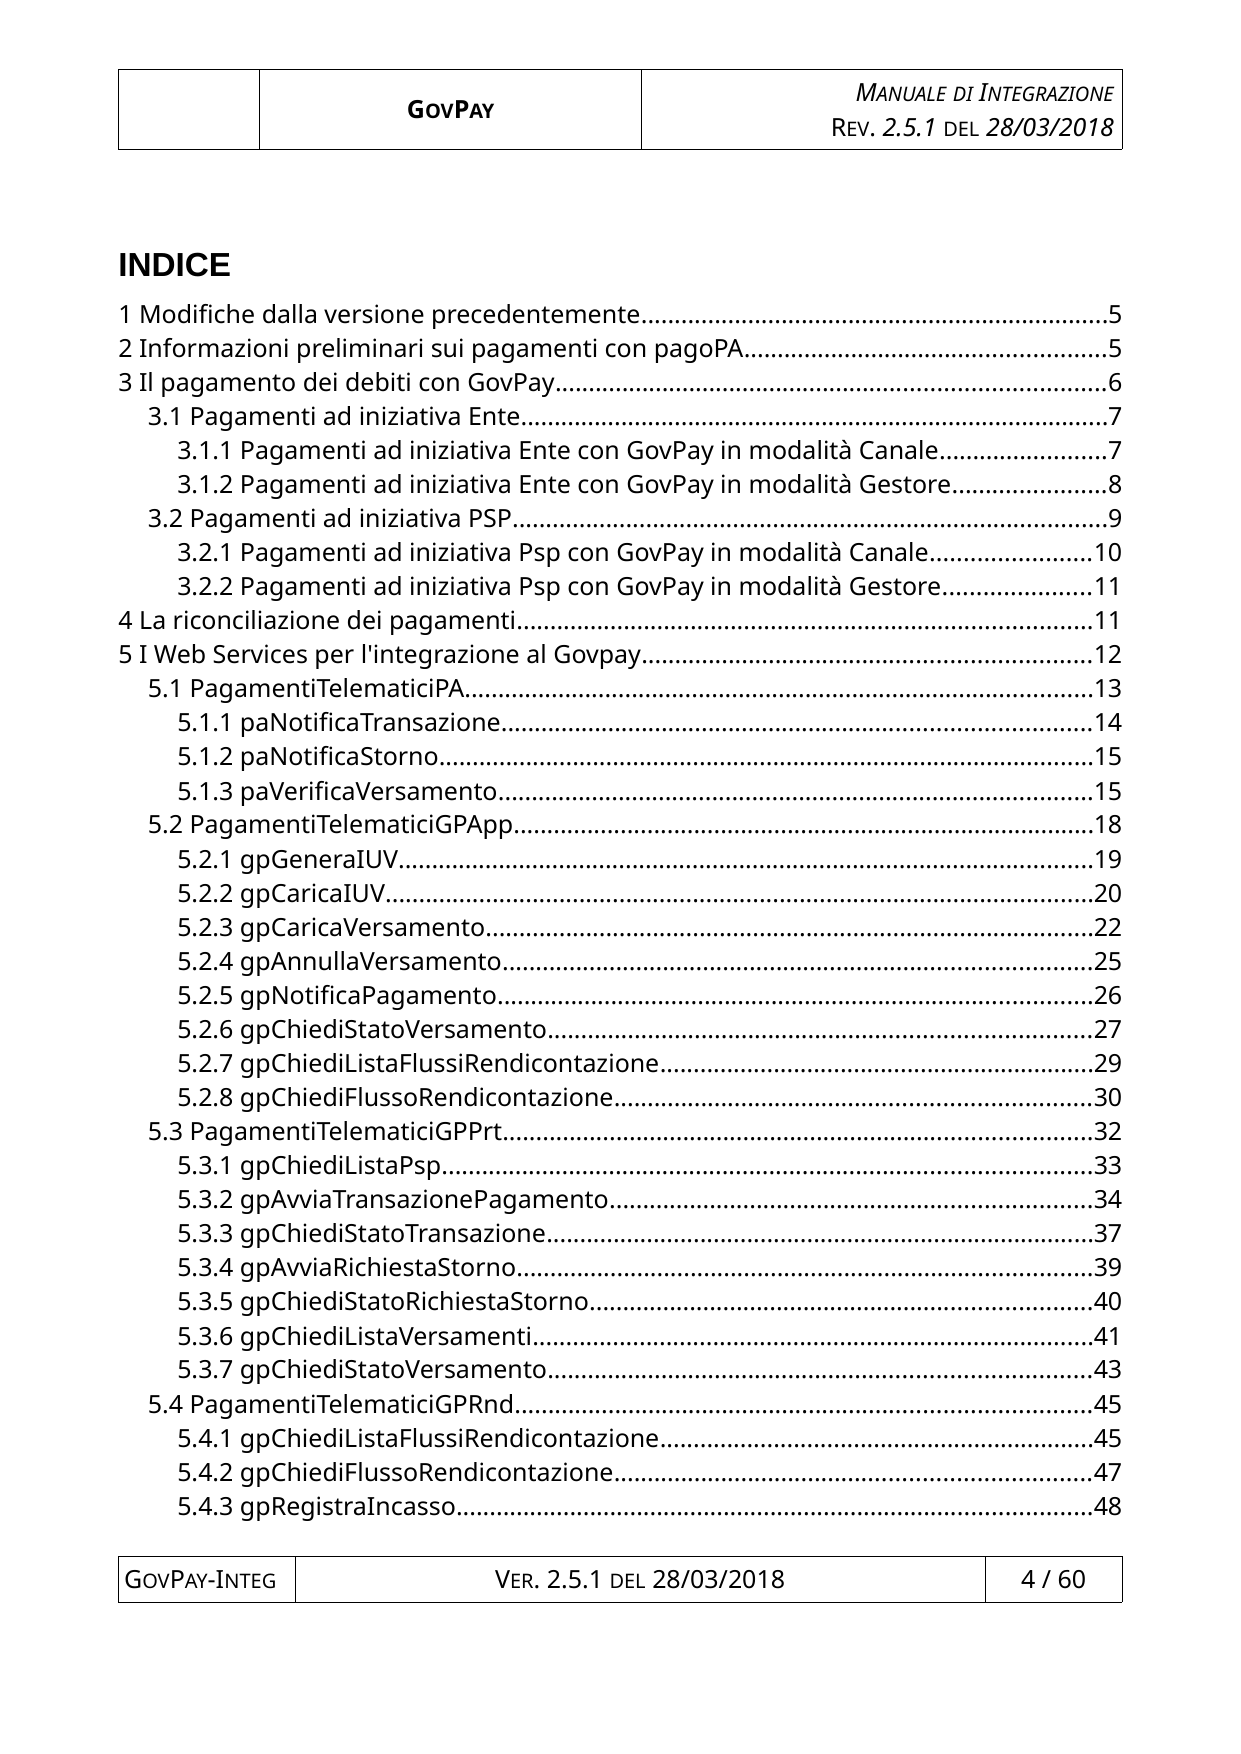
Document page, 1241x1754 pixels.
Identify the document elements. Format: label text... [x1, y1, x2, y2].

text 3.2.2 Pagamenti ad iniziativa Psp con GovPay in modalità Gestore 11 [177, 569, 1122, 603]
text 3.2.1 Pagamenti ad iniziativa Psp con GovPay in modalità Canale 10 [177, 535, 1122, 569]
text 5.1.3 paVerificaVersamento 15 [177, 773, 1122, 807]
text 5.2.4 gpAnnullaVersamento 25 [177, 943, 1122, 977]
text 5.1 PagamentiTelematiciPA 13 [148, 671, 1122, 705]
text 5.3.4 gpAvviaRichiestaStorno 39 [177, 1250, 1122, 1284]
text 5.3.3 gpChiediStatoTransazione 37 [177, 1216, 1122, 1250]
text 5.2.2 gpCaricaIUV 20 [177, 875, 1122, 909]
text 5.2.7 gpChiediListaFlussiRendicontazione 29 [177, 1046, 1122, 1080]
text 3.2 Pagamenti ad iniziativa PSP 9 [148, 501, 1122, 535]
text 4 La riconciliazione dei pagamenti 11 [118, 603, 1122, 637]
text 5.2.6 gpChiediStatoVersamento 27 [177, 1012, 1122, 1046]
text 5.2.8 gpChiediFlussoRendicontazione 30 [177, 1080, 1122, 1114]
subtitle INDICE [118, 245, 1122, 284]
text 5.4 PagamentiTelematiciGPRnd 45 [148, 1386, 1122, 1420]
text 3.1.2 Pagamenti ad iniziativa Ente con GovPay in modalità Gestore 8 [177, 467, 1122, 501]
text 5.3.1 gpChiediListaPsp 33 [177, 1148, 1122, 1182]
text 3 Il pagamento dei debiti con GovPay 6 [118, 364, 1122, 398]
text 5.3.5 gpChiediStatoRichiestaStorno 40 [177, 1284, 1122, 1318]
text 5.4.2 gpChiediFlussoRendicontazione 47 [177, 1454, 1122, 1488]
text 5.1.2 paNotificaStorno 15 [177, 739, 1122, 773]
text 5.2.3 gpCaricaVersamento 22 [177, 909, 1122, 943]
text 5.2.5 gpNotificaPagamento 26 [177, 977, 1122, 1012]
text 5.3.6 gpChiediListaVersamenti 41 [177, 1318, 1122, 1352]
text 5.2 PagamentiTelematiciGPApp 18 [148, 807, 1122, 841]
text 1 Modifiche dalla versione precedentemente 5 [118, 296, 1122, 330]
text 5.3.7 gpChiediStatoVersamento 43 [177, 1352, 1122, 1386]
text 3.1 Pagamenti ad iniziativa Ente 7 [148, 398, 1122, 432]
text 2 Informazioni preliminari sui pagamenti con pagoPA 5 [118, 330, 1122, 364]
text 3.1.1 Pagamenti ad iniziativa Ente con GovPay in modalità Canale 7 [177, 432, 1122, 467]
text 5.4.1 gpChiediListaFlussiRendicontazione 45 [177, 1420, 1122, 1454]
text 5.1.1 paNotificaTransazione 14 [177, 705, 1122, 739]
text 5 I Web Services per l'integrazione al Govpay 12 [118, 637, 1122, 671]
text 5.4.3 gpRegistraIncasso 48 [177, 1488, 1122, 1522]
text 5.3 PagamentiTelematiciGPPrt 32 [148, 1114, 1122, 1148]
text 5.3.2 gpAvviaTransazionePagamento 34 [177, 1182, 1122, 1216]
text 5.2.1 gpGeneraIUV 19 [177, 841, 1122, 875]
